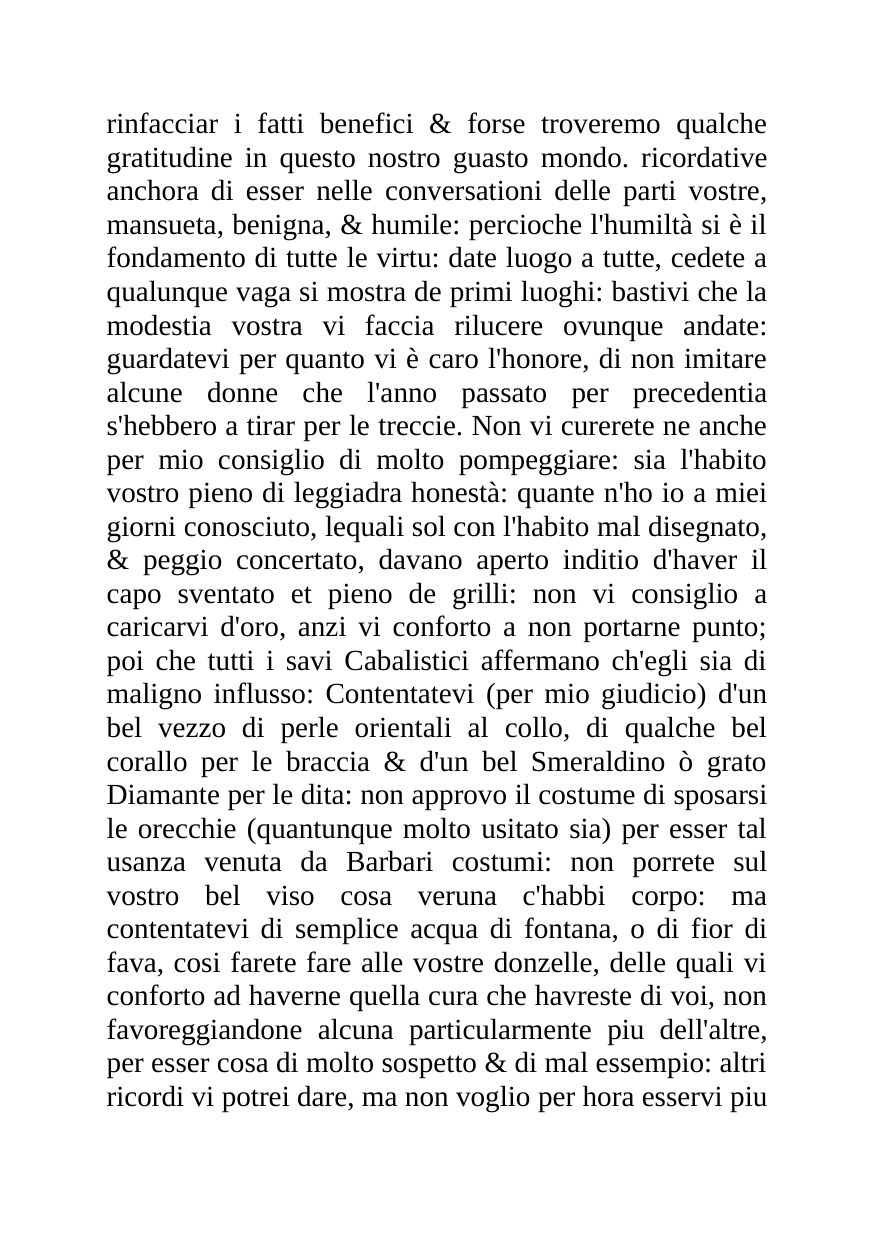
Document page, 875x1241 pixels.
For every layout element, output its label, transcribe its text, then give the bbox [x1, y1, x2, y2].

text rinfacciar i fatti benefici & forse troveremo qualche gratitudine in questo nostro guasto mondo. ricordative anchora di esser nelle conversationi delle parti vostre, mansueta, benigna, & humile: percioche l'humiltà si è il fondamento di tutte le virtu: date luogo a tutte, cedete a qualunque vaga si mostra de primi luoghi: bastivi che la modestia vostra vi faccia rilucere ovunque andate: guardatevi per quanto vi è caro l'honore, di non imitare alcune donne che l'anno passato per precedentia s'hebbero a tirar per le treccie. Non vi curerete ne anche per mio consiglio di molto pompeggiare: sia l'habito vostro pieno di leggiadra honestà: quante n'ho io a miei giorni conosciuto, lequali sol con l'habito mal disegnato, & peggio concertato, davano aperto inditio d'haver il capo sventato et pieno de grilli: non vi consiglio a caricarvi d'oro, anzi vi conforto a non portarne punto; poi che tutti i savi Cabalistici affermano ch'egli sia di maligno influsso: Contentatevi (per mio giudicio) d'un bel vezzo di perle orientali al collo, di qualche bel corallo per le braccia & d'un bel Smeraldino ò grato Diamante per le dita: non approvo il costume di sposarsi le orecchie (quantunque molto usitato sia) per esser tal usanza venuta da Barbari costumi: non porrete sul vostro bel viso cosa veruna c'habbi corpo: ma contentatevi di semplice acqua di fontana, o di fior di fava, cosi farete fare alle vostre donzelle, delle quali vi conforto ad haverne quella cura che havreste di voi, non favoreggiandone alcuna particularmente piu dell'altre, per esser cosa di molto sospetto & di mal essempio: altri ricordi vi potrei dare, ma non voglio per hora esservi piu [106, 106, 768, 1113]
